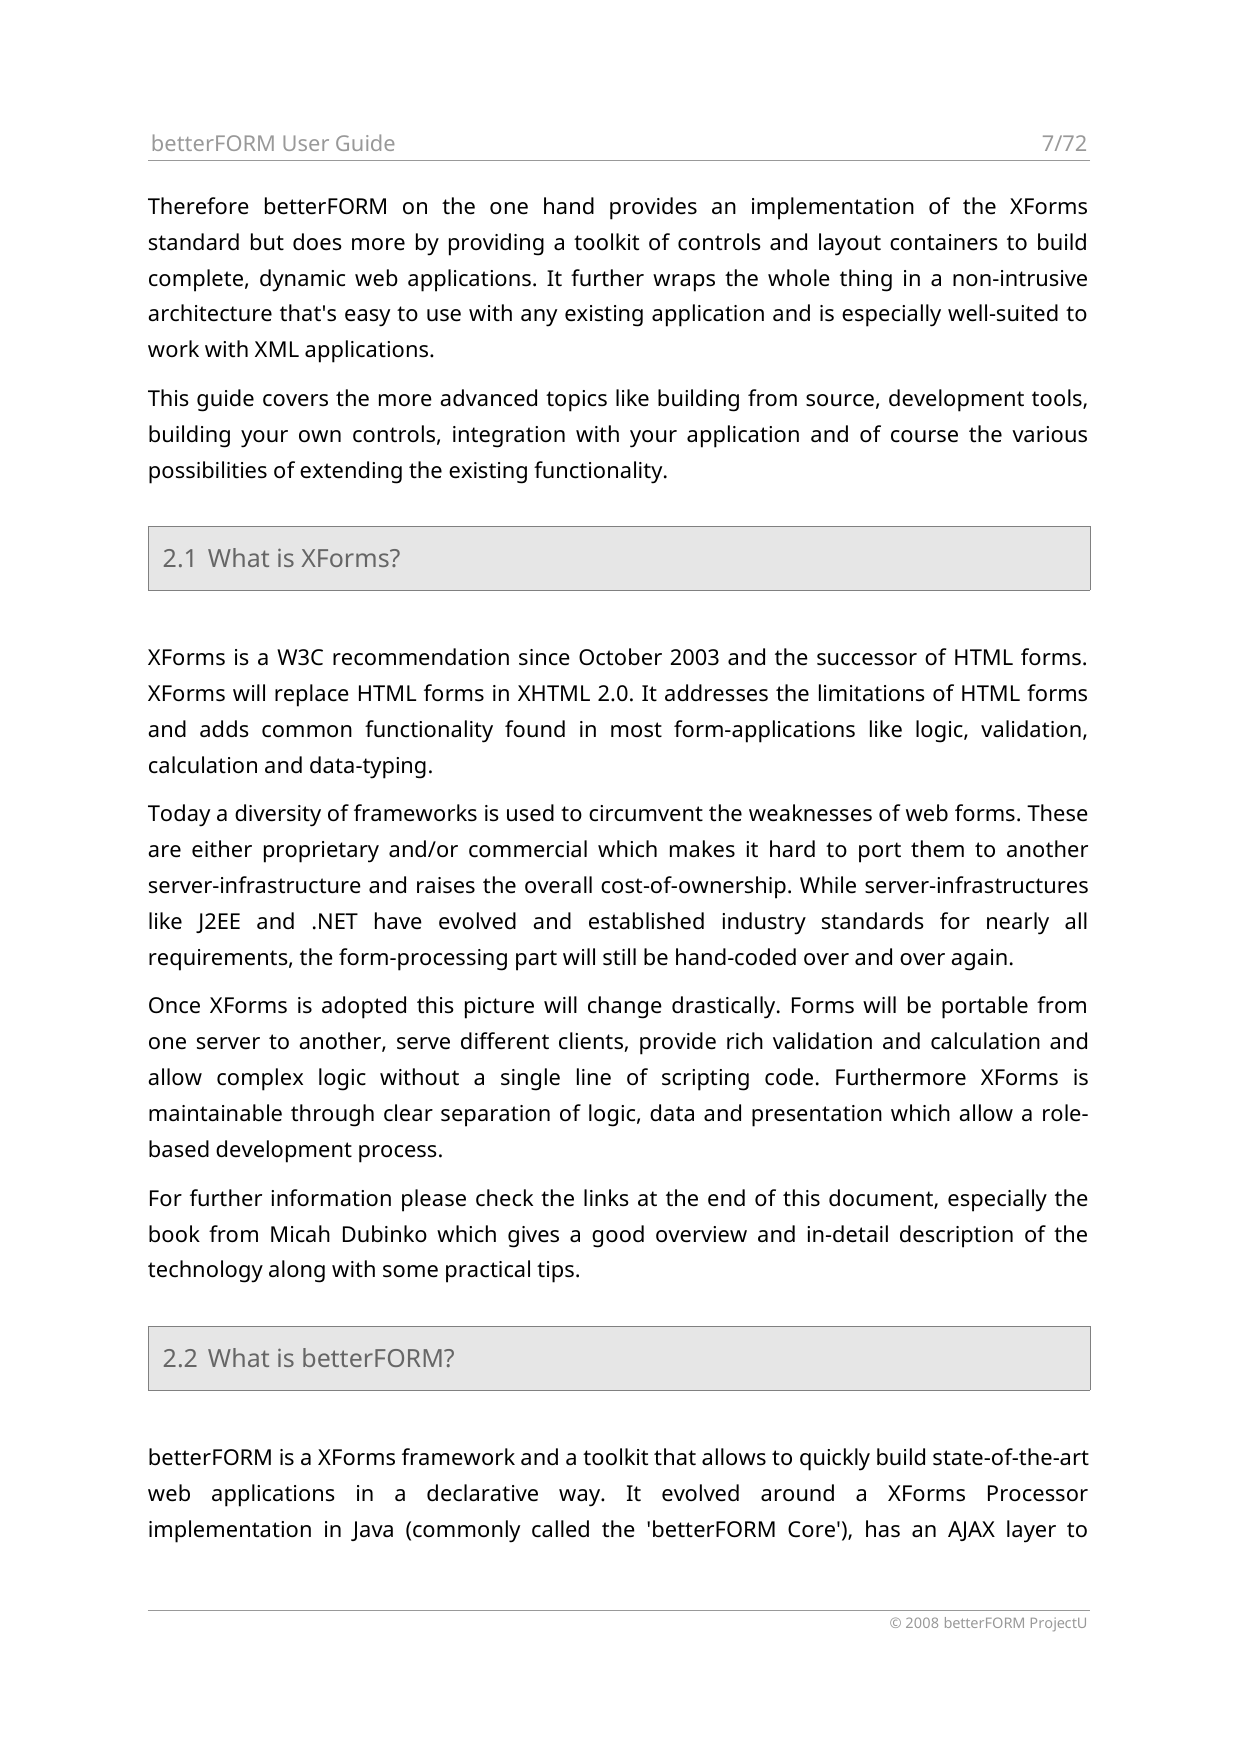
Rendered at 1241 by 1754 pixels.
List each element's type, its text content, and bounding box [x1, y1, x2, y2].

subtitle What is XForms? [149, 527, 1090, 590]
text This guide covers the more advanced topics like building from source, development tools, building your own controls, integration with your application and of course the various possibilities of extending the existing functionality. [148, 383, 1090, 484]
text Therefore betterFORM on the one hand provides an implementation of the XForms standard but does more by providing a toolkit of controls and layout containers to build complete, dynamic web applications. It further wraps the whole thing in a non-intrusive architecture that's easy to use with any existing application and is especially well-suited to work with XML applications. [148, 191, 1090, 364]
text betterFORM is a XForms framework and a toolkit that allows to quickly build state-of-the-art web applications in a declarative way. It evolved around a XForms Processor implementation in Java (commonly called the 'betterFORM Core'), has an AJAX layer to [148, 1442, 1090, 1543]
text Today a diversity of frameworks is used to circumvent the weaknesses of web forms. These are either proprietary and/or commercial which makes it hard to port them to another server-infrastructure and raises the overall cost-of-ownership. While server-infrastructures like J2EE and .NET have evolved and established industry standards for nearly all requirements, the form-processing part will still be hand-coded over and over again. [148, 798, 1090, 972]
subtitle What is betterFORM? [149, 1327, 1090, 1390]
text Once XForms is adopted this picture will change drastically. Forms will be portable from one server to another, serve different clients, provide rich validation and calculation and allow complex logic without a single line of scripting code. Furthermore XForms is maintainable through clear separation of logic, data and presentation which allow a role-based development process. [148, 990, 1090, 1164]
text XForms is a W3C recommendation since October 2003 and the successor of HTML forms. XForms will replace HTML forms in XHTML 2.0. It addresses the limitations of HTML forms and adds common functionality found in most form-applications like logic, validation, calculation and data-typing. [148, 642, 1090, 780]
text For further information please check the links at the end of this document, especially the book from Micah Dubinko which gives a good overview and in-detail description of the technology along with some practical tips. [148, 1182, 1090, 1284]
